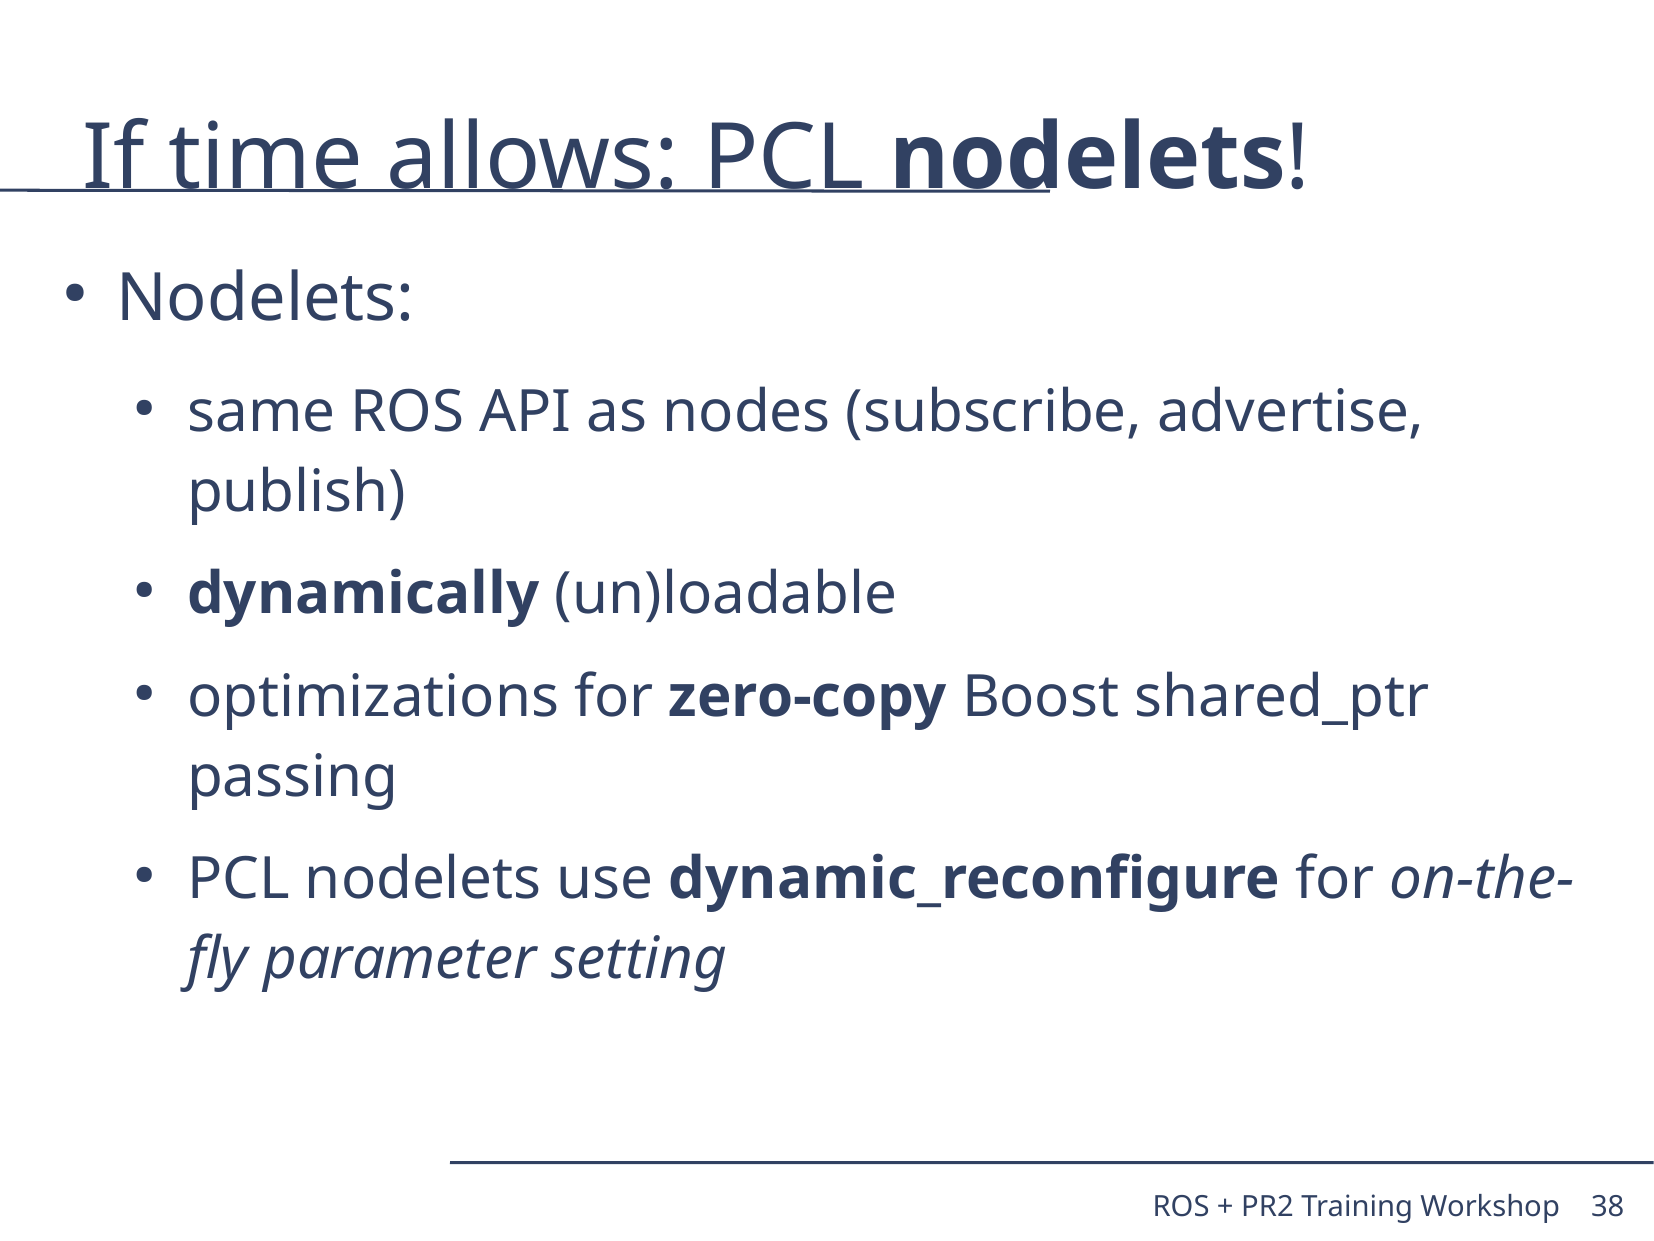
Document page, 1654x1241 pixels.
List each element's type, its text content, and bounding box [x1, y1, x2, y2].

title If time allows: PCL nodelets! [82, 56, 1571, 249]
list Nodelets: same ROS API as nodes (subscribe, advertise, publish) dynamically (un)loadable optimizations for zero-copy Boost shared_ptr passing PCL nodelets use dynamic_reconﬁgure for on-the-ﬂy parameter setting [45, 249, 1625, 1181]
